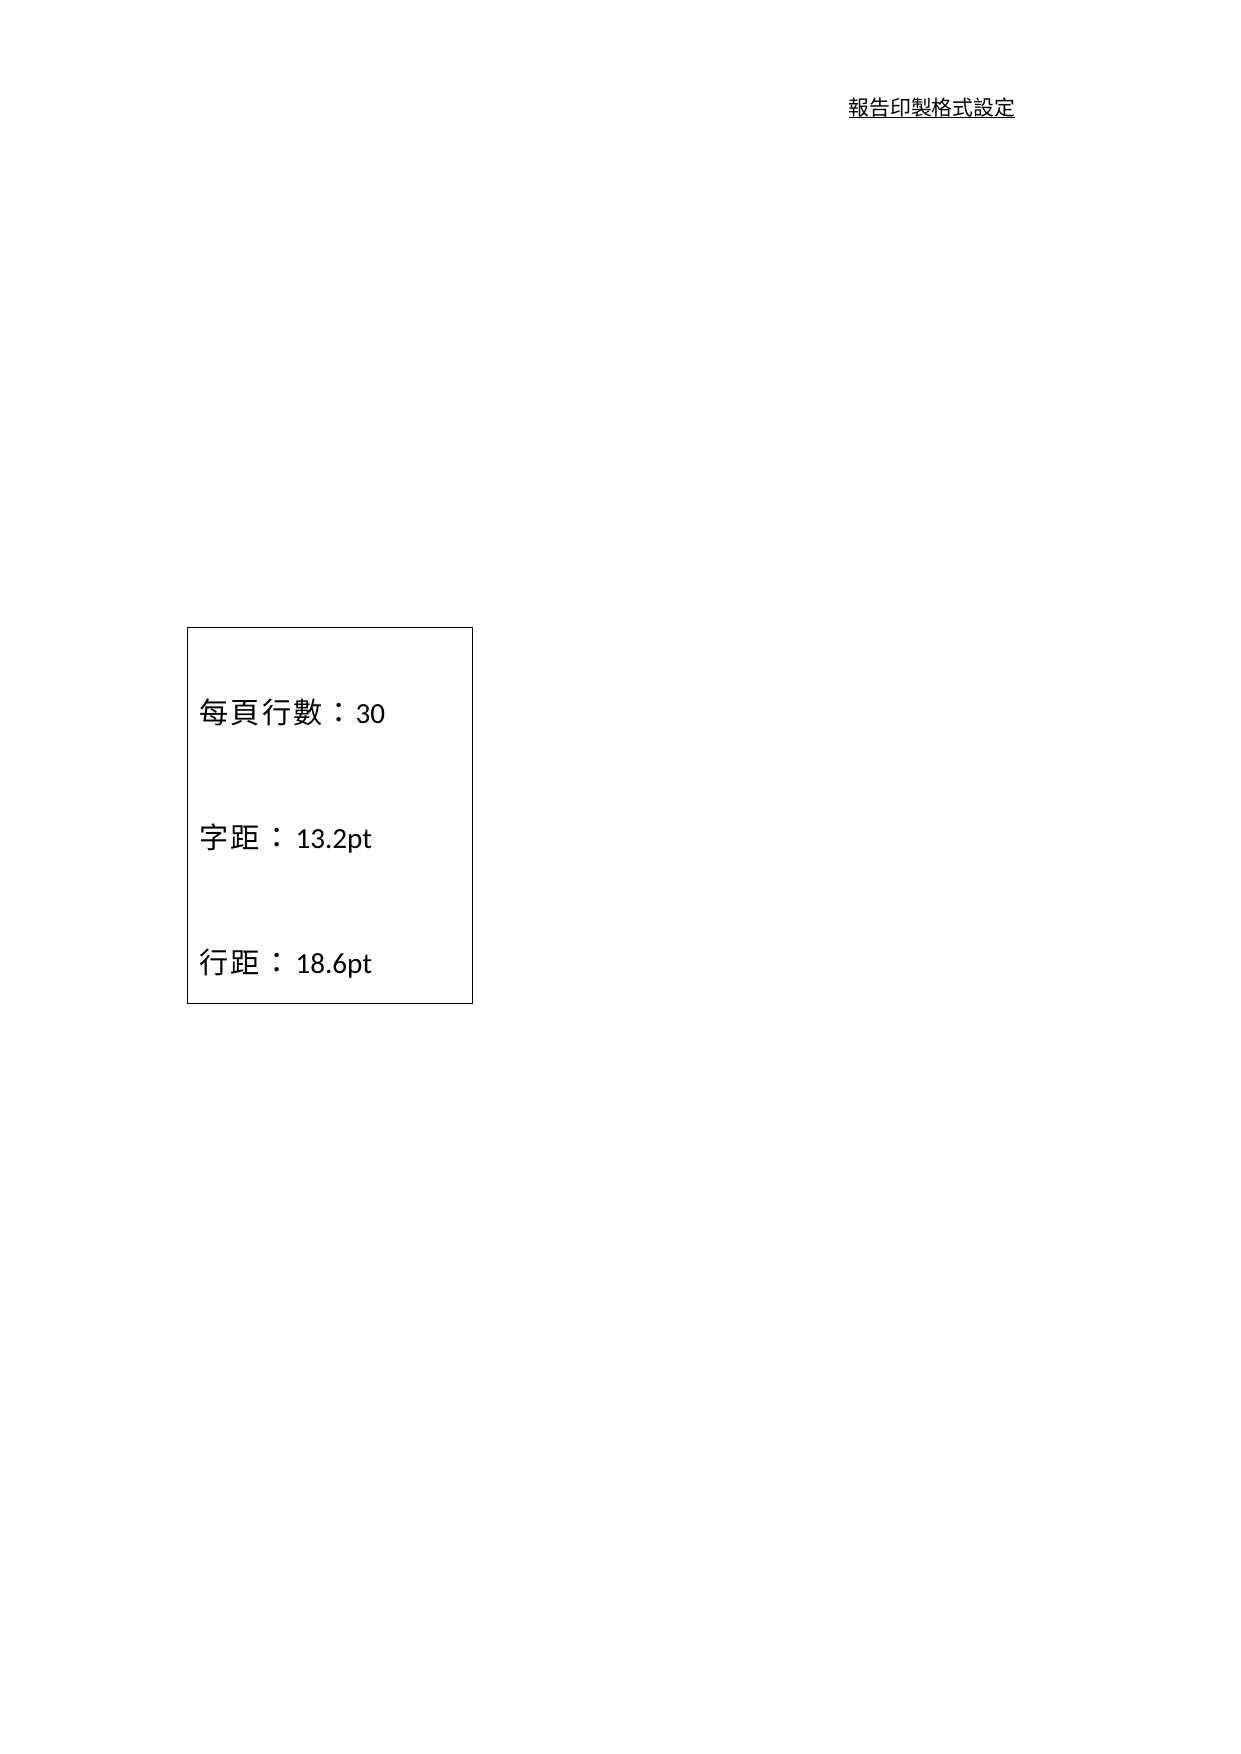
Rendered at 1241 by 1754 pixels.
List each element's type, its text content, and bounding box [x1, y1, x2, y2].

table_header 每頁行數：30 字距：13.2pt 行距：18.6pt [188, 628, 472, 1003]
